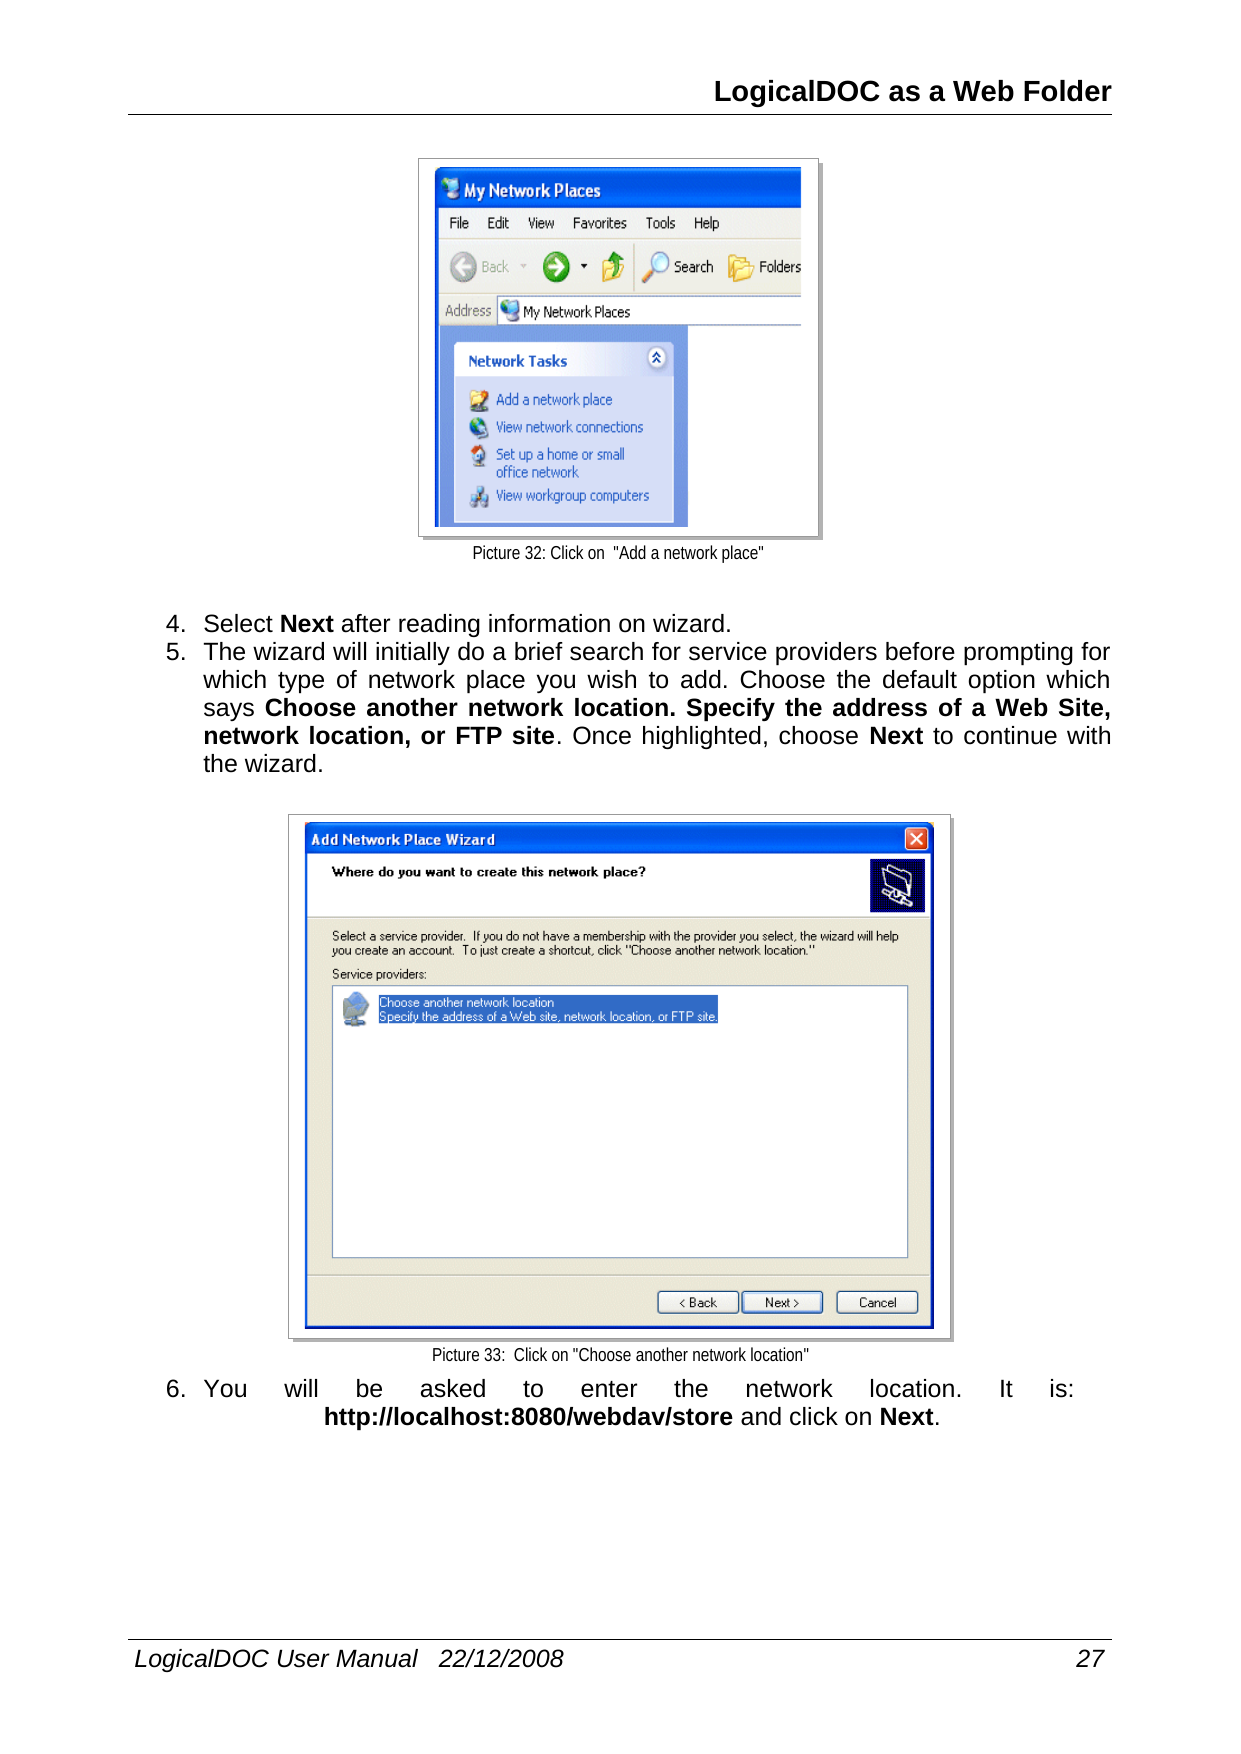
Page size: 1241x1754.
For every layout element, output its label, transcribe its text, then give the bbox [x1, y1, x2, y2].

list You will be asked to enter the network location. It is: http://localhost:8080/webdav/store and click on Next. [166, 1151, 1112, 1431]
picture [304, 822, 934, 1329]
text Picture 33: Click on "Choose another network location" [288, 1339, 952, 1365]
list Select Next after reading information on wizard. [166, 610, 1112, 638]
text Picture 32: Click on "Add a network place" [418, 537, 822, 563]
picture [434, 167, 802, 527]
list The wizard will initially do a brief search for service providers before prompting for which type of network place you wish to add. Choose the default option which says Choose another network location. Specify the address of a Web Site, network location, or FTP site. Once highlighted, choose Next to continue with the wizard. [166, 638, 1112, 778]
